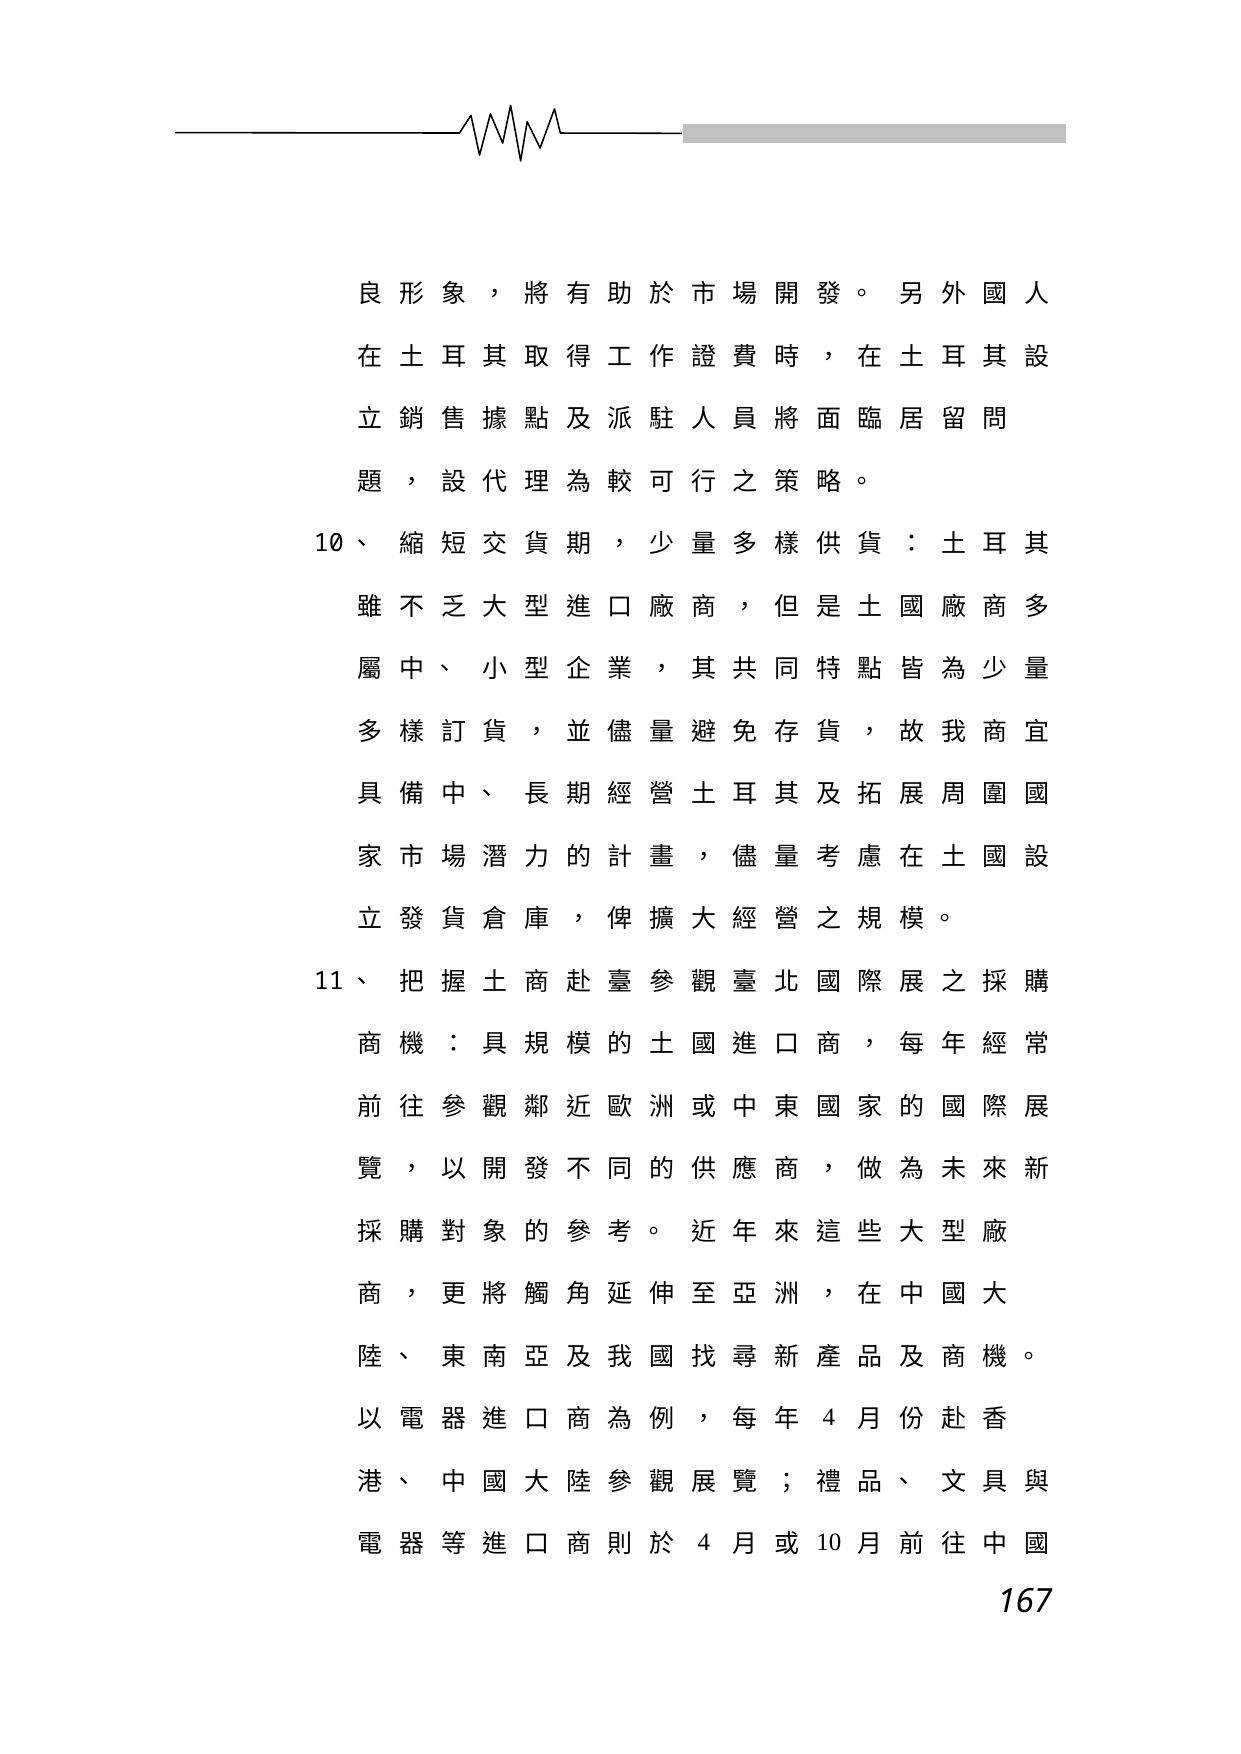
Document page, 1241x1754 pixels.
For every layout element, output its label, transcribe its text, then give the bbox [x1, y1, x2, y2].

text 10、縮短交貨期，少量多樣供貨：土耳其雖不乏大型進口廠商，但是土國廠商多屬中、小型企業，其共同特點皆為少量多樣訂貨，並儘量避免存貨，故我商宜具備中、長期經營土耳其及拓展周圍國家市場潛力的計畫，儘量考慮在土國設立發貨倉庫，俾擴大經營之規模。 [281, 500, 1058, 938]
text 11、把握土商赴臺參觀臺北國際展之採購商機：具規模的土國進口商，每年經常前往參觀鄰近歐洲或中東國家的國際展覽，以開發不同的供應商，做為未來新採購對象的參考。近年來這些大型廠商，更將觸角延伸至亞洲，在中國大陸、東南亞及我國找尋新產品及商機。以電器進口商為例，每年4月份赴香港、中國大陸參觀展覽；禮品、文具與電器等進口商則於4月或10月前往中國 [281, 938, 1058, 1563]
text 良形象，將有助於市場開發。另外國人在土耳其取得工作證費時，在土耳其設立銷售據點及派駐人員將面臨居留問題，設代理為較可行之策略。 [281, 250, 1058, 500]
